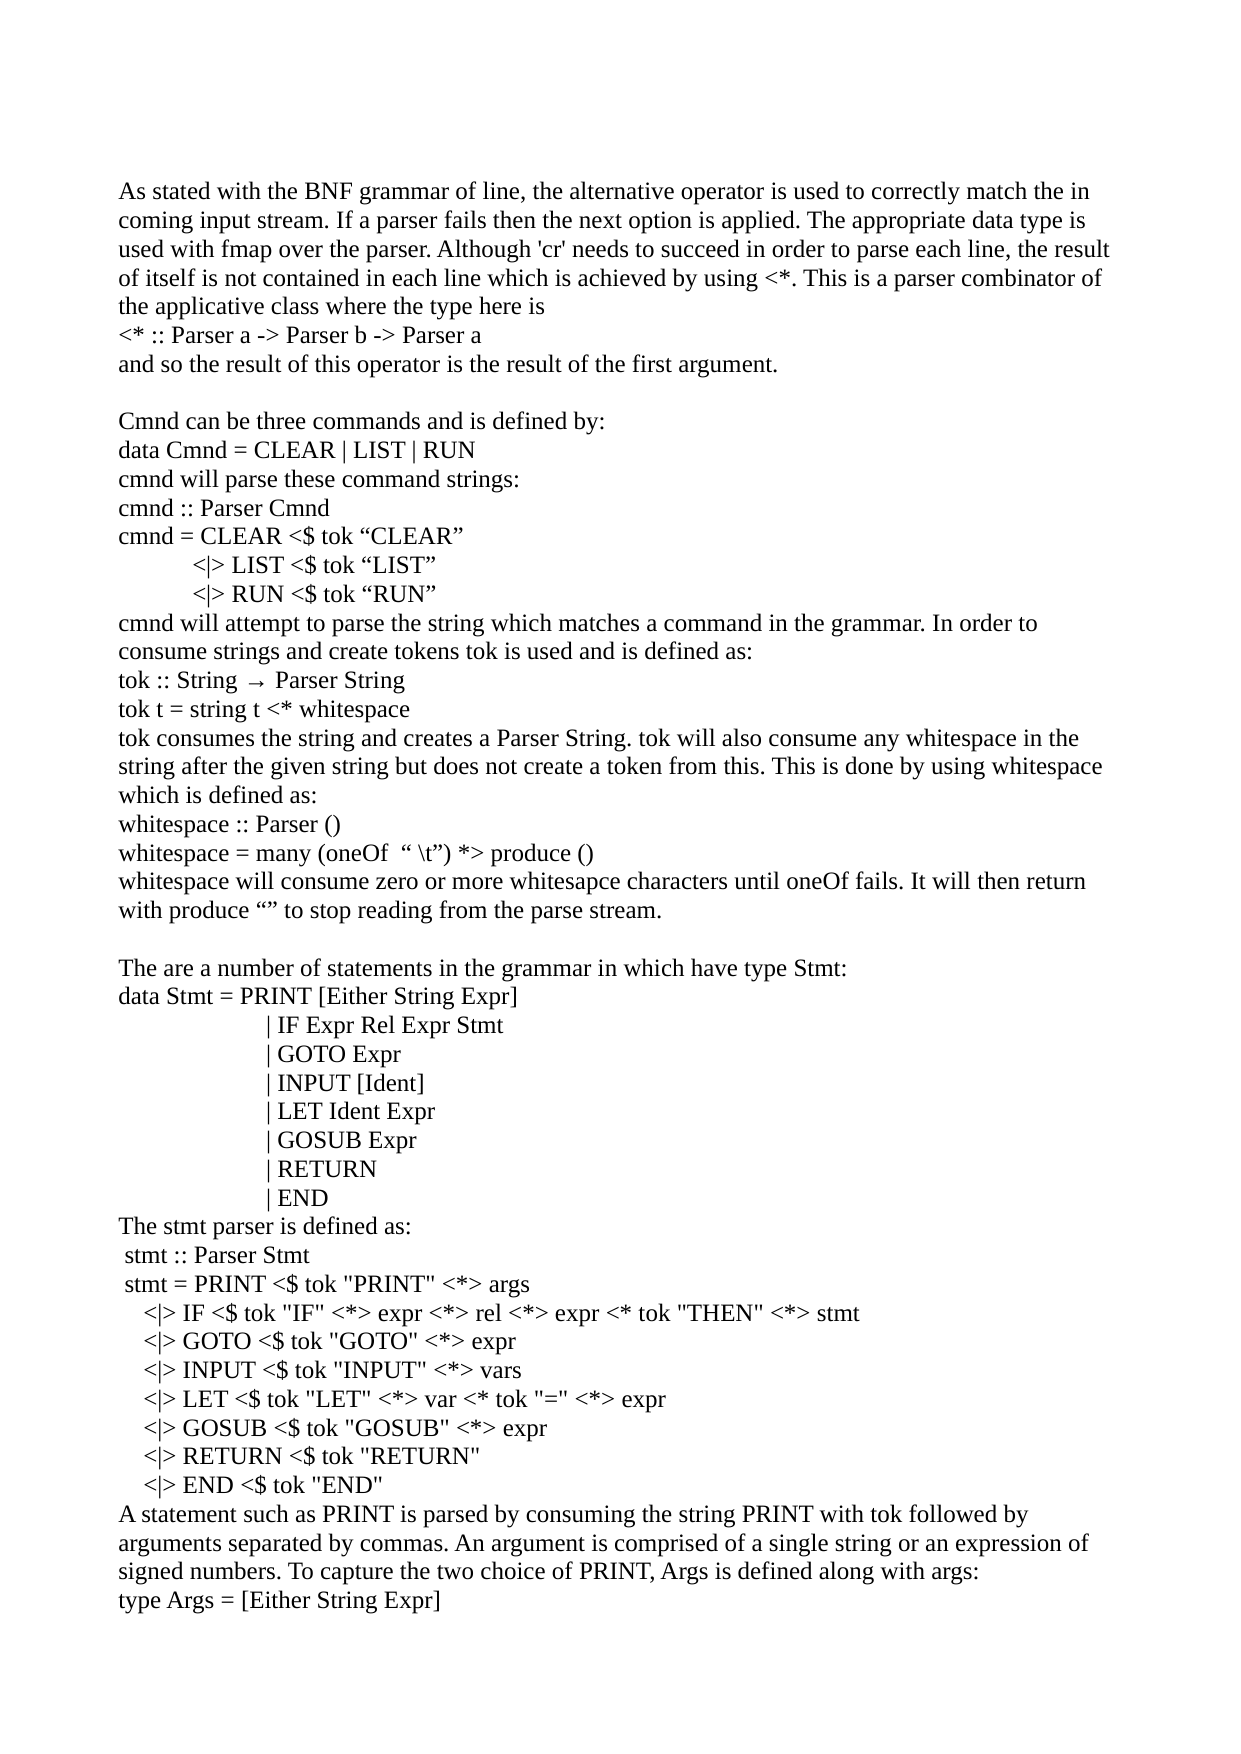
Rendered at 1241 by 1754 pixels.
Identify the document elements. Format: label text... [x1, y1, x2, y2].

text whitespace :: Parser () [118, 809, 1122, 838]
text tok t = string t <* whitespace [118, 694, 1122, 723]
text <|> IF <$ tok "IF" <*> expr <*> rel <*> expr <* tok "THEN" <*> stmt [118, 1298, 1122, 1326]
text stmt = PRINT <$ tok "PRINT" <*> args [118, 1269, 1122, 1298]
text cmnd will attempt to parse the string which matches a command in the grammar. In order to consume strings and create tokens tok is used and is defined as: tok :: String → Parser String [118, 608, 1122, 694]
text The stmt parser is defined as: [118, 1211, 1122, 1240]
text A statement such as PRINT is parsed by consuming the string PRINT with tok followed by arguments separated by commas. An argument is comprised of a single string or an expression of signed numbers. To capture the two choice of PRINT, Args is defined along with args: type Args = [Either String Expr] [118, 1499, 1122, 1614]
text cmnd = CLEAR <$ tok “CLEAR” [118, 521, 1122, 550]
text The are a number of statements in the grammar in which have type Stmt: [118, 953, 1122, 981]
text data Stmt = PRINT [Either String Expr] [118, 981, 1122, 1010]
text | RETURN [118, 1154, 1122, 1183]
text | IF Expr Rel Expr Stmt [118, 1010, 1122, 1039]
text | INPUT [Ident] [118, 1068, 1122, 1096]
text As stated with the BNF grammar of line, the alternative operator is used to correctly match the in coming input stream. If a parser fails then the next option is applied. The appropriate data type is used with fmap over the parser. Although 'cr' needs to succeed in order to parse each line, the result of itself is not contained in each line which is achieved by using <*. This is a parser combinator of the applicative class where the type here is [118, 176, 1122, 320]
text whitespace will consume zero or more whitesapce characters until oneOf fails. It will then return with produce “” to stop reading from the parse stream. [118, 866, 1122, 924]
text | GOTO Expr [118, 1039, 1122, 1068]
text cmnd will parse these command strings: [118, 464, 1122, 493]
text Cmnd can be three commands and is defined by: data Cmnd = CLEAR | LIST | RUN [118, 406, 1122, 464]
text | LET Ident Expr [118, 1096, 1122, 1125]
text <* :: Parser a -> Parser b -> Parser a [118, 320, 1122, 349]
text cmnd :: Parser Cmnd [118, 493, 1122, 521]
text <|> END <$ tok "END" [118, 1470, 1122, 1499]
text and so the result of this operator is the result of the first argument. [118, 349, 1122, 378]
text <|> GOTO <$ tok "GOTO" <*> expr [118, 1326, 1122, 1355]
text | END [118, 1183, 1122, 1211]
text tok consumes the string and creates a Parser String. tok will also consume any whitespace in the string after the given string but does not create a token from this. This is done by using whitespace which is defined as: [118, 723, 1122, 809]
text <|> LET <$ tok "LET" <*> var <* tok "=" <*> expr [118, 1384, 1122, 1413]
text <|> RUN <$ tok “RUN” [118, 579, 1122, 608]
text <|> GOSUB <$ tok "GOSUB" <*> expr [118, 1413, 1122, 1441]
text | GOSUB Expr [118, 1125, 1122, 1154]
text <|> INPUT <$ tok "INPUT" <*> vars [118, 1355, 1122, 1384]
text stmt :: Parser Stmt [118, 1240, 1122, 1269]
text whitespace = many (oneOf “ \t”) *> produce () [118, 838, 1122, 866]
text <|> RETURN <$ tok "RETURN" [118, 1441, 1122, 1470]
text <|> LIST <$ tok “LIST” [118, 550, 1122, 579]
